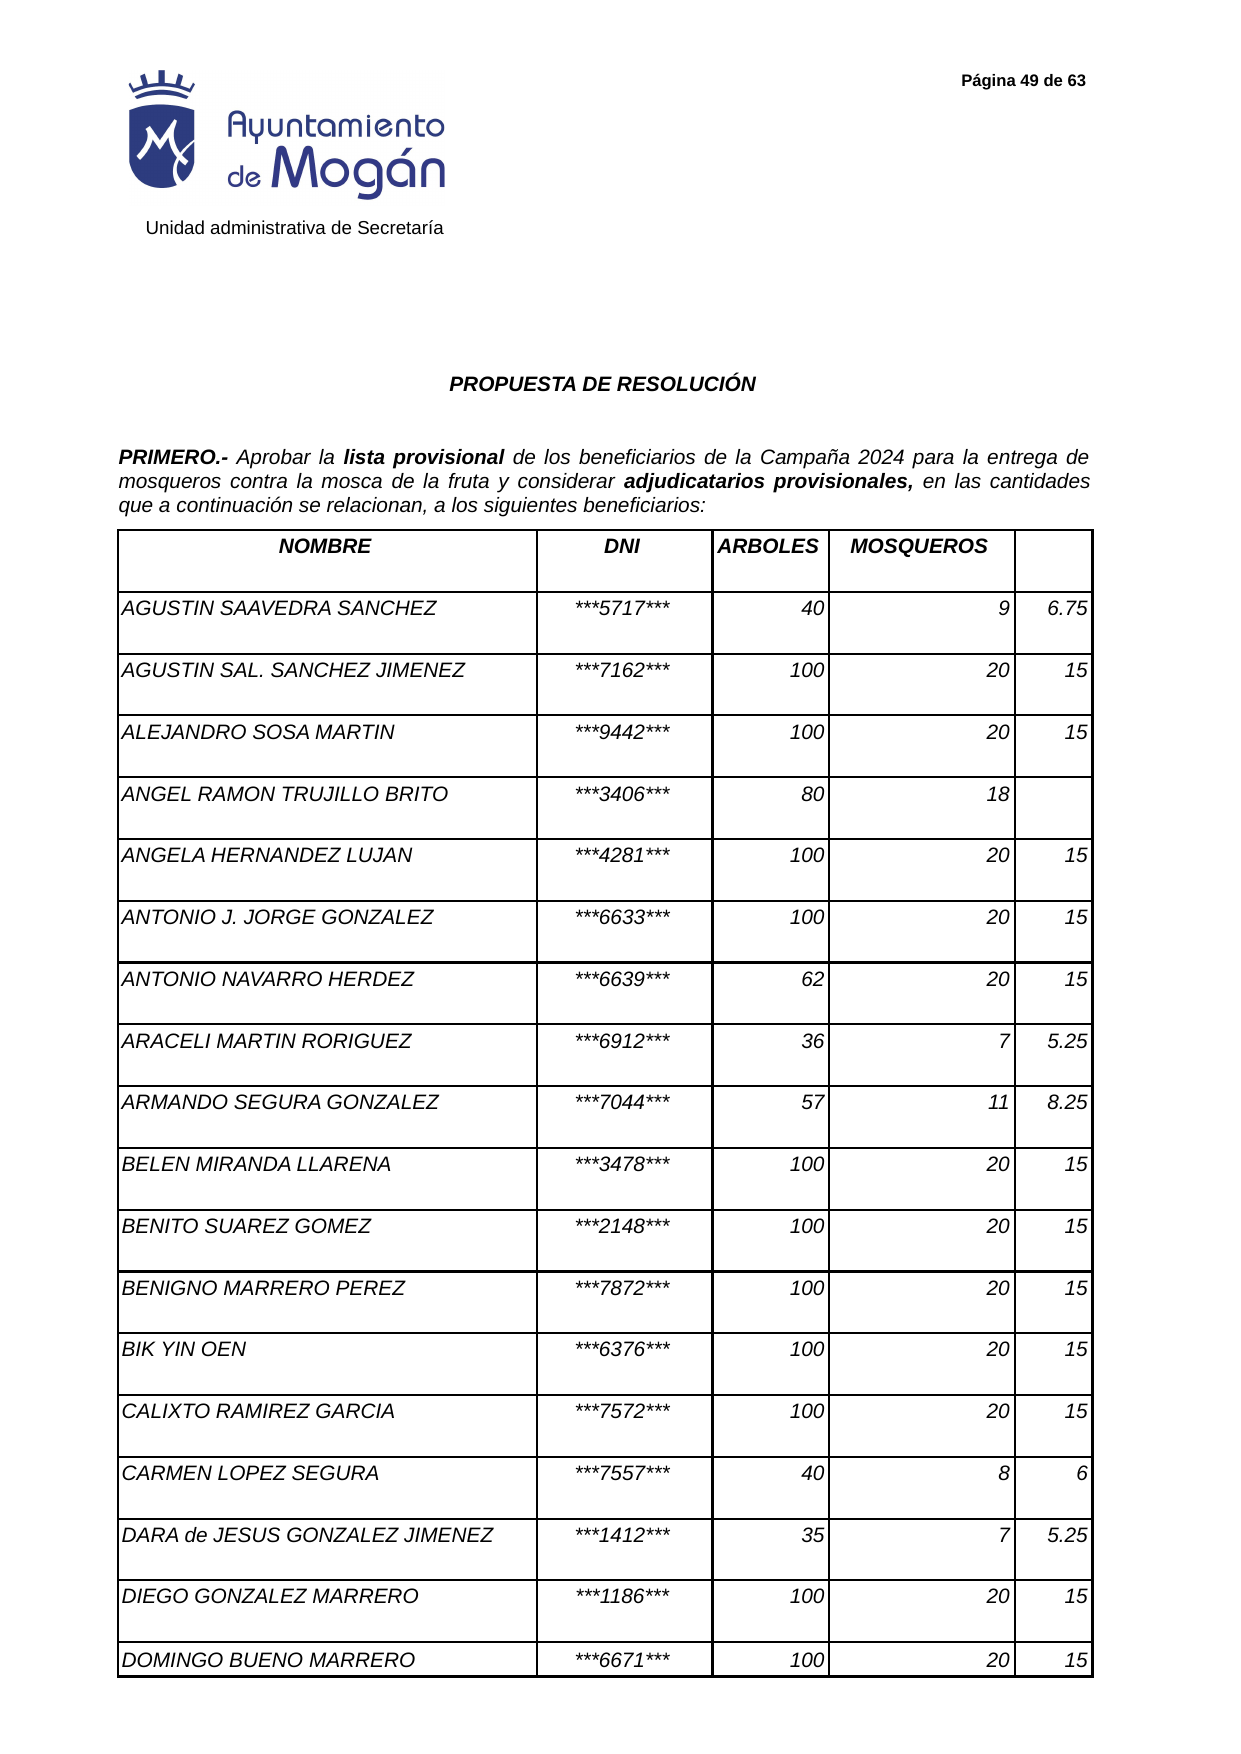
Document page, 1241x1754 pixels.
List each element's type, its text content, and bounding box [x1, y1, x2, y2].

table_cell 15 [1016, 1211, 1091, 1270]
table_cell BENIGNO MARRERO PEREZ [119, 1273, 536, 1332]
table_cell DIEGO GONZALEZ MARRERO [119, 1581, 536, 1641]
table_cell ***5717*** [538, 593, 711, 653]
table_cell DARA de JESUS GONZALEZ JIMENEZ [119, 1520, 536, 1579]
table_cell 100 [714, 716, 828, 776]
table_header MOSQUEROS [830, 531, 1014, 591]
table_cell ARMANDO SEGURA GONZALEZ [119, 1087, 536, 1147]
table_cell ANGELA HERNANDEZ LUJAN [119, 840, 536, 900]
table_cell 7 [830, 1520, 1014, 1579]
table_cell 20 [830, 964, 1014, 1023]
table_cell 7 [830, 1025, 1014, 1085]
table_cell BENITO SUAREZ GOMEZ [119, 1211, 536, 1270]
table_cell 8,25 [1016, 1087, 1091, 1147]
table_cell ***6671*** [538, 1643, 711, 1675]
table_cell 80 [714, 778, 828, 838]
table_cell 35 [714, 1520, 828, 1579]
table_cell ***1186*** [538, 1581, 711, 1641]
table_cell 20 [830, 902, 1014, 961]
table_cell ***3406*** [538, 778, 711, 838]
table_cell 20 [830, 716, 1014, 776]
table_cell 8 [830, 1458, 1014, 1517]
table_cell 100 [714, 1149, 828, 1208]
table_cell 100 [714, 1211, 828, 1270]
table_cell 15 [1016, 1396, 1091, 1456]
table_cell AGUSTIN SAL. SANCHEZ JIMENEZ [119, 655, 536, 714]
table_cell AGUSTIN SAAVEDRA SANCHEZ [119, 593, 536, 653]
table_cell ***7872*** [538, 1273, 711, 1332]
table_cell 20 [830, 1273, 1014, 1332]
table_cell 36 [714, 1025, 828, 1085]
table_header DNI [538, 531, 711, 591]
text PROPUESTA DE RESOLUCIÓN [118, 372, 1092, 396]
table_cell ***3478*** [538, 1149, 711, 1208]
table_cell 20 [830, 1211, 1014, 1270]
table_cell ANGEL RAMON TRUJILLO BRITO [119, 778, 536, 838]
table_cell 15 [1016, 716, 1091, 776]
table_cell ALEJANDRO SOSA MARTIN [119, 716, 536, 776]
table_cell 100 [714, 1273, 828, 1332]
table_cell ***7557*** [538, 1458, 711, 1517]
table_cell 20 [830, 1396, 1014, 1456]
table_cell ***6639*** [538, 964, 711, 1023]
table_cell 20 [830, 840, 1014, 900]
table_header ARBOLES [714, 531, 828, 591]
table_header NOMBRE [119, 531, 536, 591]
table_cell 9 [830, 593, 1014, 653]
table_cell 100 [714, 840, 828, 900]
table_cell BELEN MIRANDA LLARENA [119, 1149, 536, 1208]
table_cell 100 [714, 655, 828, 714]
table_cell ***9442*** [538, 716, 711, 776]
table_cell CARMEN LOPEZ SEGURA [119, 1458, 536, 1517]
table_cell ***6633*** [538, 902, 711, 961]
table_cell ***1412*** [538, 1520, 711, 1579]
table_cell ***6376*** [538, 1334, 711, 1394]
table_cell 20 [830, 1334, 1014, 1394]
table_cell ***6912*** [538, 1025, 711, 1085]
table_cell ***7572*** [538, 1396, 711, 1456]
table_cell 15 [1016, 1643, 1091, 1675]
text PRIMERO.- Aprobar la lista provisional de los beneficiarios de la Campaña 2024 para la entrega de mosqueros contra la mosca de la fruta y considerar adjudicatarios provisionales, en las cantidades que a continuación se relacionan, a los siguientes beneficiarios: [118, 445, 1092, 517]
table_cell ANTONIO J. JORGE GONZALEZ [119, 902, 536, 961]
table_cell 6 [1016, 1458, 1091, 1517]
table_cell 57 [714, 1087, 828, 1147]
table_cell 20 [830, 1149, 1014, 1208]
table_cell 20 [830, 1643, 1014, 1675]
table_cell 20 [830, 655, 1014, 714]
table_cell 5,25 [1016, 1520, 1091, 1579]
table_cell DOMINGO BUENO MARRERO [119, 1643, 536, 1675]
table_cell 40 [714, 593, 828, 653]
table_cell BIK YIN OEN [119, 1334, 536, 1394]
table_cell 15 [1016, 1149, 1091, 1208]
table_cell 62 [714, 964, 828, 1023]
table_cell 100 [714, 1396, 828, 1456]
table_cell 20 [830, 1581, 1014, 1641]
table_cell ***7044*** [538, 1087, 711, 1147]
table_cell 100 [714, 1581, 828, 1641]
table_cell [1016, 778, 1091, 838]
table_cell ***7162*** [538, 655, 711, 714]
table_cell 100 [714, 902, 828, 961]
table_cell ***2148*** [538, 1211, 711, 1270]
table_cell 15 [1016, 964, 1091, 1023]
table_cell 18 [830, 778, 1014, 838]
table_cell 15 [1016, 1581, 1091, 1641]
table_cell 40 [714, 1458, 828, 1517]
table_cell 6,75 [1016, 593, 1091, 653]
table_cell 100 [714, 1643, 828, 1675]
table_cell 15 [1016, 902, 1091, 961]
table_cell 100 [714, 1334, 828, 1394]
table_cell 15 [1016, 655, 1091, 714]
table_cell 11 [830, 1087, 1014, 1147]
table_header [1016, 531, 1091, 591]
table_cell ANTONIO NAVARRO HERDEZ [119, 964, 536, 1023]
picture [128, 70, 445, 206]
table_cell 15 [1016, 840, 1091, 900]
table_cell CALIXTO RAMIREZ GARCIA [119, 1396, 536, 1456]
table_cell ARACELI MARTIN RORIGUEZ [119, 1025, 536, 1085]
table_cell 5,25 [1016, 1025, 1091, 1085]
table_cell 15 [1016, 1273, 1091, 1332]
table_cell 15 [1016, 1334, 1091, 1394]
table_cell ***4281*** [538, 840, 711, 900]
